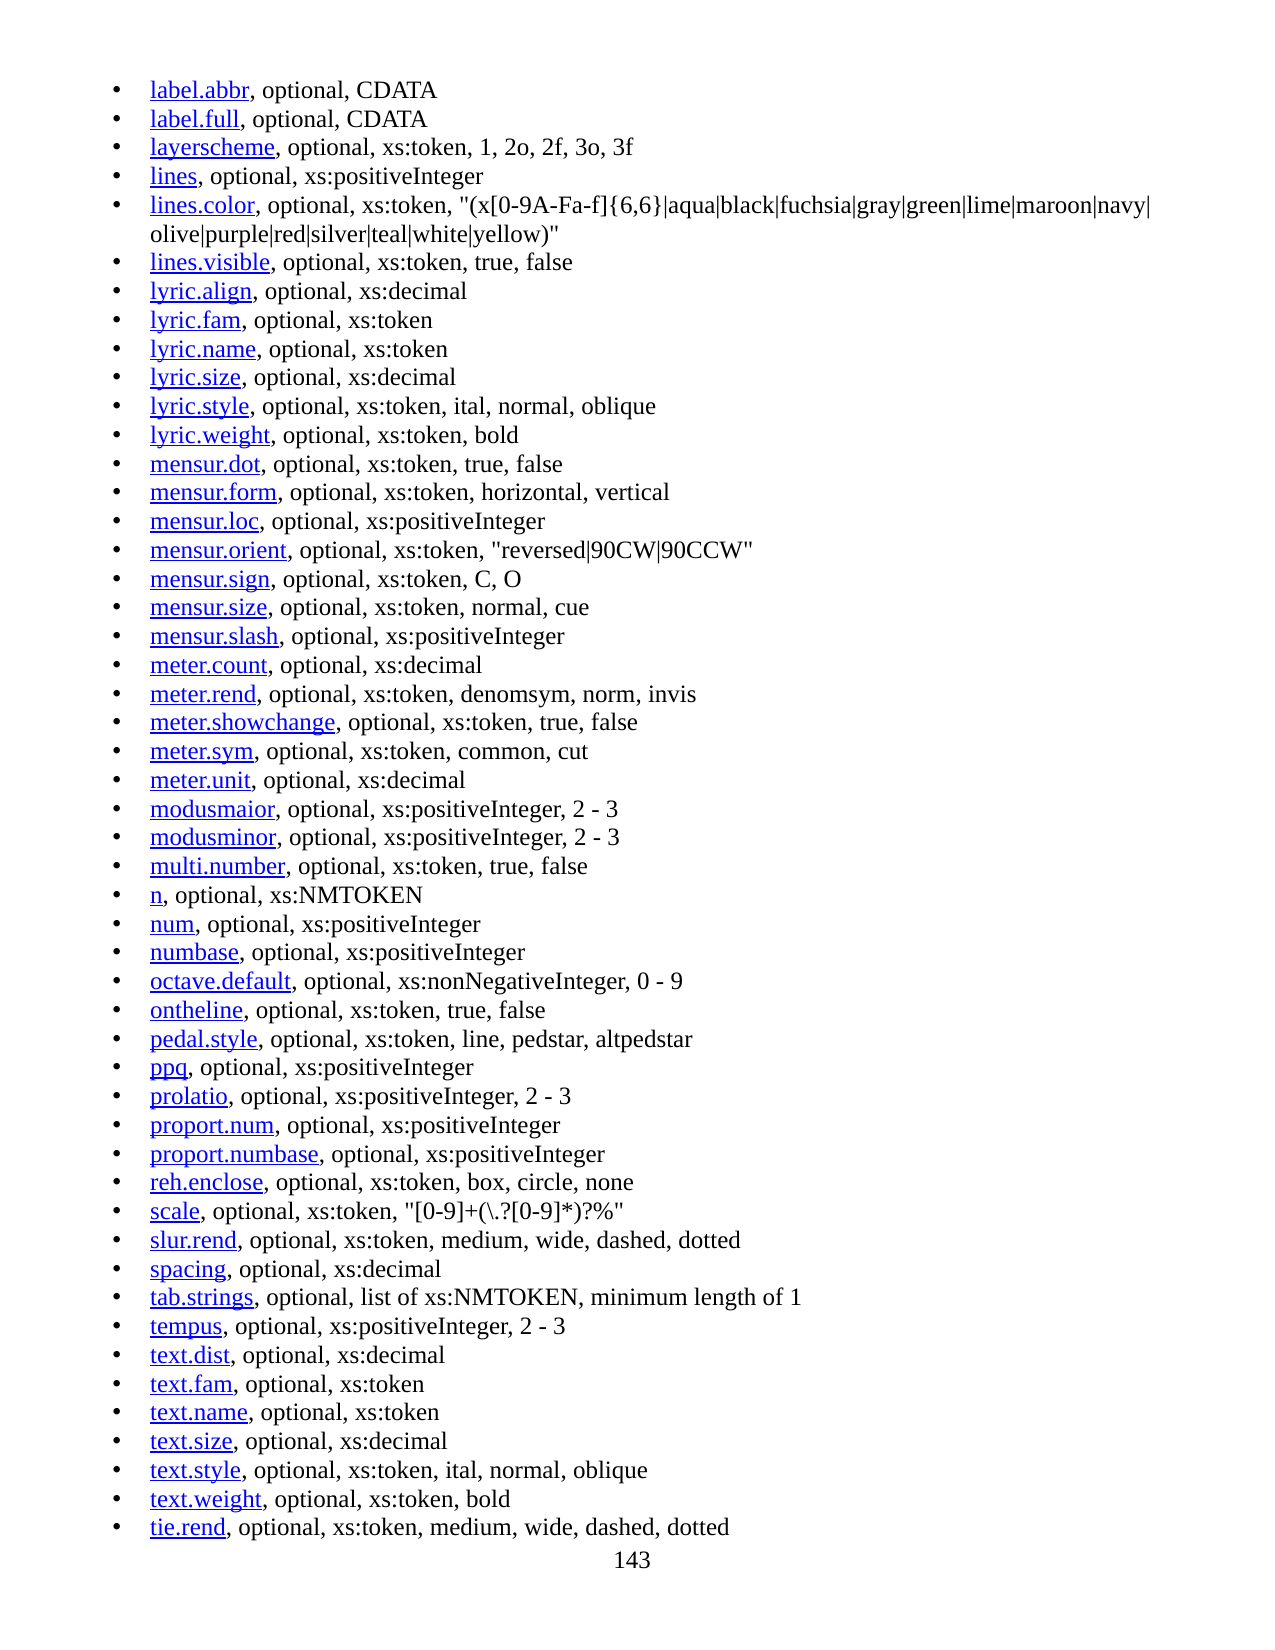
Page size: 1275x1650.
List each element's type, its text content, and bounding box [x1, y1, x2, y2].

list lyric.align, optional, xs:decimal [112, 276, 1200, 305]
list mensur.sign, optional, xs:token, C, O [112, 564, 1200, 592]
list lyric.weight, optional, xs:token, bold [112, 420, 1200, 449]
list ontheline, optional, xs:token, true, false [112, 995, 1200, 1024]
list mensur.slash, optional, xs:positiveInteger [112, 621, 1200, 650]
list ppq, optional, xs:positiveInteger [112, 1052, 1200, 1081]
list meter.count, optional, xs:decimal [112, 650, 1200, 679]
list meter.sym, optional, xs:token, common, cut [112, 736, 1200, 765]
list modusmaior, optional, xs:positiveInteger, 2 - 3 [112, 794, 1200, 822]
list prolatio, optional, xs:positiveInteger, 2 - 3 [112, 1081, 1200, 1110]
list text.style, optional, xs:token, ital, normal, oblique [112, 1455, 1200, 1484]
list mensur.form, optional, xs:token, horizontal, vertical [112, 477, 1200, 506]
list tab.strings, optional, list of xs:NMTOKEN, minimum length of 1 [112, 1282, 1200, 1311]
list mensur.loc, optional, xs:positiveInteger [112, 506, 1200, 535]
list modusminor, optional, xs:positiveInteger, 2 - 3 [112, 822, 1200, 851]
list proport.numbase, optional, xs:positiveInteger [112, 1139, 1200, 1167]
list tempus, optional, xs:positiveInteger, 2 - 3 [112, 1311, 1200, 1340]
list lyric.size, optional, xs:decimal [112, 362, 1200, 391]
list lyric.style, optional, xs:token, ital, normal, oblique [112, 391, 1200, 420]
list mensur.orient, optional, xs:token, "reversed|90CW|90CCW" [112, 535, 1200, 564]
list octave.default, optional, xs:nonNegativeInteger, 0 - 9 [112, 966, 1200, 995]
list lines.color, optional, xs:token, "(x[0-9A-Fa-f]{6,6}|aqua|black|fuchsia|gray|green|lime|maroon|navy|olive|purple|red|silver|teal|white|yellow)" [112, 190, 1200, 247]
list multi.number, optional, xs:token, true, false [112, 851, 1200, 880]
list label.abbr, optional, CDATA [112, 75, 1200, 104]
list num, optional, xs:positiveInteger [112, 909, 1200, 937]
list text.name, optional, xs:token [112, 1397, 1200, 1426]
list proport.num, optional, xs:positiveInteger [112, 1110, 1200, 1139]
list text.fam, optional, xs:token [112, 1369, 1200, 1397]
list meter.unit, optional, xs:decimal [112, 765, 1200, 794]
list lines.visible, optional, xs:token, true, false [112, 247, 1200, 276]
list text.size, optional, xs:decimal [112, 1426, 1200, 1455]
list mensur.size, optional, xs:token, normal, cue [112, 592, 1200, 621]
list mensur.dot, optional, xs:token, true, false [112, 449, 1200, 477]
list n, optional, xs:NMTOKEN [112, 880, 1200, 909]
list reh.enclose, optional, xs:token, box, circle, none [112, 1167, 1200, 1196]
list tie.rend, optional, xs:token, medium, wide, dashed, dotted [112, 1512, 1200, 1541]
list lyric.fam, optional, xs:token [112, 305, 1200, 334]
list text.weight, optional, xs:token, bold [112, 1484, 1200, 1512]
list pedal.style, optional, xs:token, line, pedstar, altpedstar [112, 1024, 1200, 1052]
list slur.rend, optional, xs:token, medium, wide, dashed, dotted [112, 1225, 1200, 1254]
list scale, optional, xs:token, "[0-9]+(\.?[0-9]*)?%" [112, 1196, 1200, 1225]
list spacing, optional, xs:decimal [112, 1254, 1200, 1282]
list lyric.name, optional, xs:token [112, 334, 1200, 362]
list meter.showchange, optional, xs:token, true, false [112, 707, 1200, 736]
list text.dist, optional, xs:decimal [112, 1340, 1200, 1369]
list layerscheme, optional, xs:token, 1, 2o, 2f, 3o, 3f [112, 132, 1200, 161]
list label.full, optional, CDATA [112, 104, 1200, 132]
list numbase, optional, xs:positiveInteger [112, 937, 1200, 966]
list meter.rend, optional, xs:token, denomsym, norm, invis [112, 679, 1200, 707]
list lines, optional, xs:positiveInteger [112, 161, 1200, 190]
